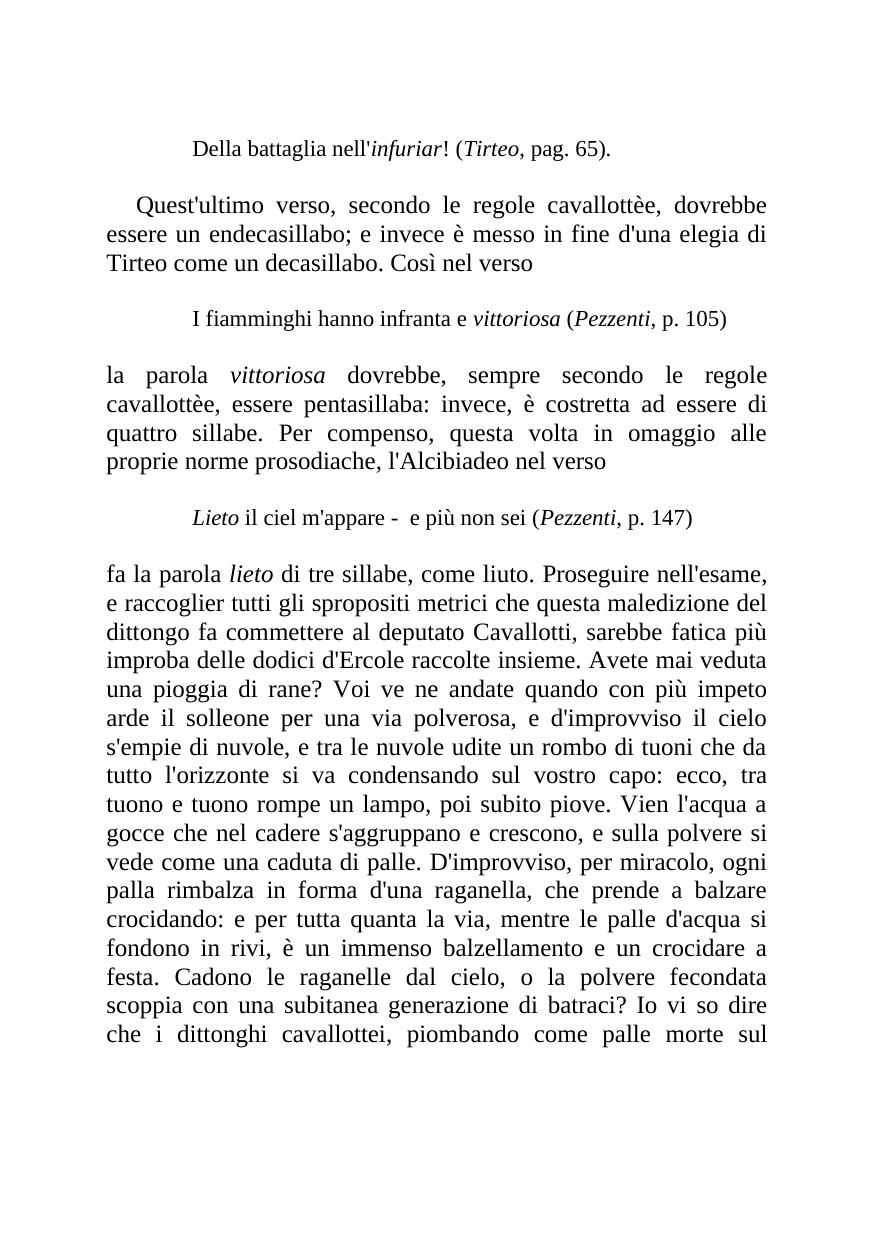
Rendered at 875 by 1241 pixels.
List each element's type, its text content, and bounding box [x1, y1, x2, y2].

text fa la parola lieto di tre sillabe, come liuto. Proseguire nell'esame, e raccoglier tutti gli spropositi metrici che questa maledizione del dittongo fa commettere al deputato Cavallotti, sarebbe fatica più improba delle dodici d'Ercole raccolte insieme. Avete mai veduta una pioggia di rane? Voi ve ne andate quando con più impeto arde il solleone per una via polverosa, e d'improvviso il cielo s'empie di nuvole, e tra le nuvole udite un rombo di tuoni che da tutto l'orizzonte si va condensando sul vostro capo: ecco, tra tuono e tuono rompe un lampo, poi subito piove. Vien l'acqua a gocce che nel cadere s'aggruppano e crescono, e sulla polvere si vede come una caduta di palle. D'improvviso, per miracolo, ogni palla rimbalza in forma d'una raganella, che prende a balzare crocidando: e per tutta quanta la via, mentre le palle d'acqua si fondono in rivi, è un immenso balzellamento e un crocidare a festa. Cadono le raganelle dal cielo, o la polvere fecondata scoppia con una subitanea generazione di batraci? Io vi so dire che i dittonghi cavallottei, piombando come palle morte sul [106, 559, 768, 1048]
text Della battaglia nell'infuriar! (Tirteo, pag. 65). [162, 135, 768, 161]
text Lieto il ciel m'appare - e più non sei (Pezzenti, p. 147) [162, 504, 768, 530]
text la parola vittoriosa dovrebbe, sempre secondo le regole cavallottèe, essere pentasillaba: invece, è costretta ad essere di quattro sillabe. Per compenso, questa volta in omaggio alle proprie norme prosodiache, l'Alcibiadeo nel verso [106, 360, 768, 475]
text I fiamminghi hanno infranta e vittoriosa (Pezzenti, p. 105) [162, 305, 768, 331]
text Quest'ultimo verso, secondo le regole cavallottèe, dovrebbe essere un endecasillabo; e invece è messo in fine d'una elegia di Tirteo come un decasillabo. Così nel verso [106, 190, 768, 276]
